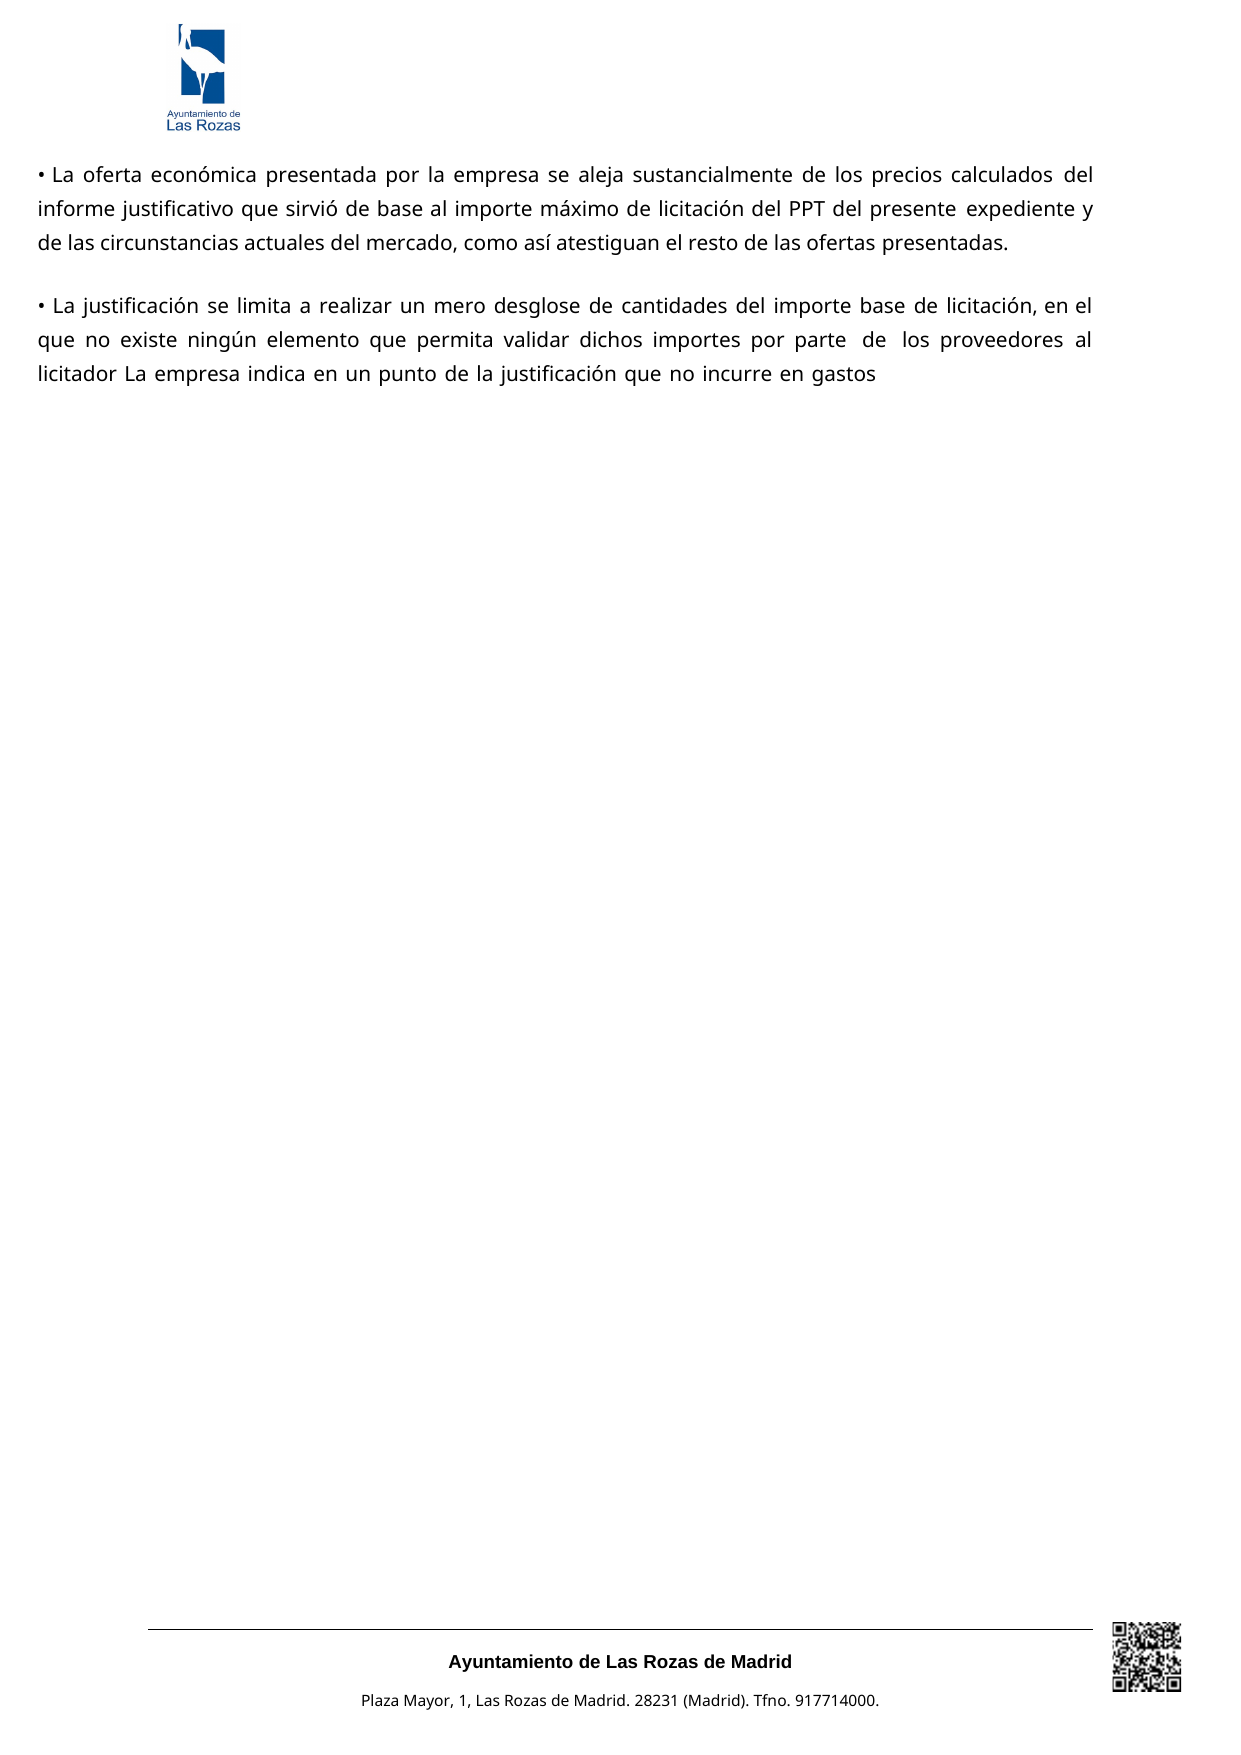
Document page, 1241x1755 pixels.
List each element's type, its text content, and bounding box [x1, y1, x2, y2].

list La oferta económica presentada por la empresa se aleja sustancialmente de los precios calculados del informe justificativo que sirvió de base al importe máximo de licitación del PPT del presente expediente y de las circunstancias actuales del mercado, como así atestiguan el resto de las ofertas presentadas. [37, 160, 1093, 256]
list La justificación se limita a realizar un mero desglose de cantidades del importe base de licitación, en el que no existe ningún elemento que permita validar dichos importes por parte de los proveedores al licitador La empresa indica en un punto de la justificación que no incurre en gastos [37, 291, 1093, 388]
